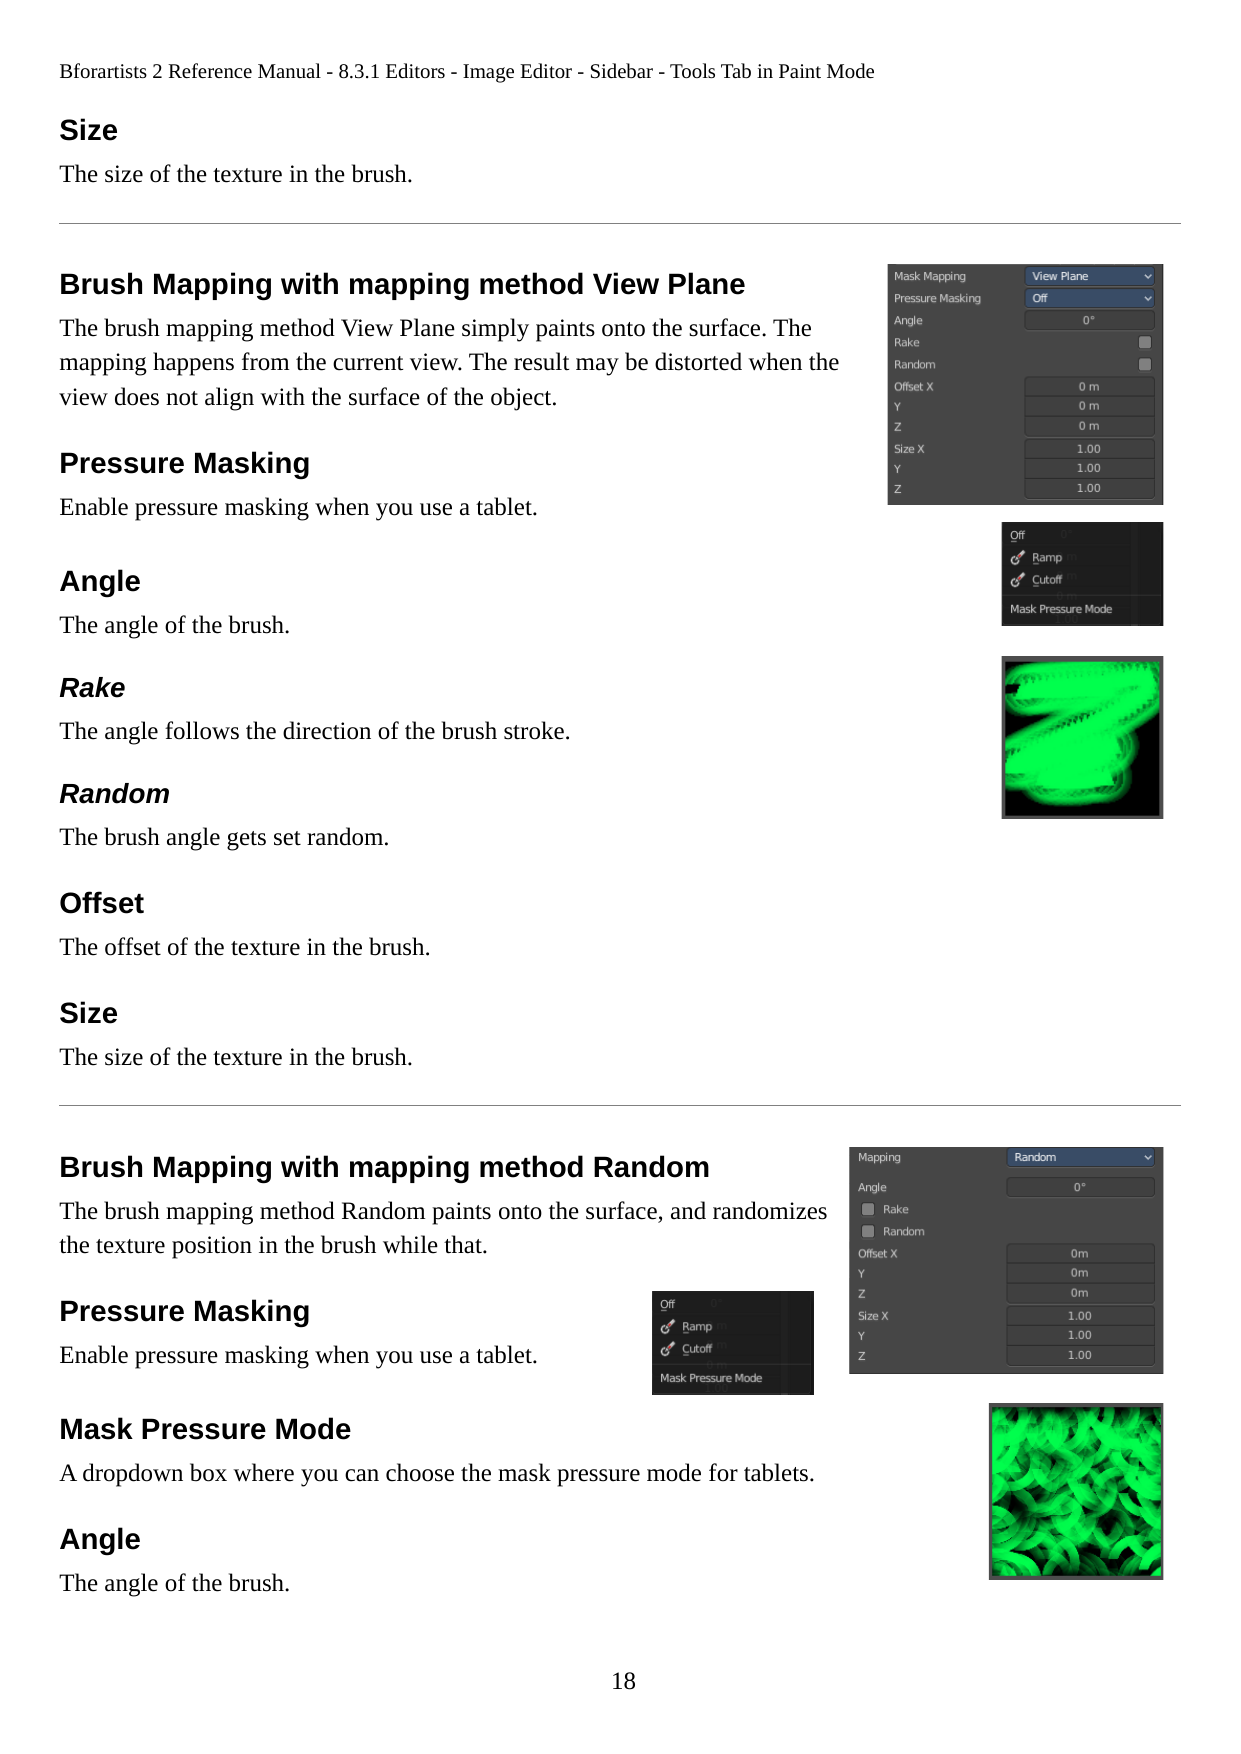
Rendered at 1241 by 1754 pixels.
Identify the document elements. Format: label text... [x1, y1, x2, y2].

subtitle [1164, 778, 1181, 809]
subtitle Size [59, 113, 1181, 146]
text The offset of the texture in the brush. [59, 932, 1181, 961]
subtitle Brush Mapping with mapping method View Plane [59, 267, 887, 300]
subtitle [1164, 564, 1181, 598]
text The angle of the brush. [59, 610, 1181, 639]
subtitle Pressure Masking [59, 1294, 652, 1328]
picture [988, 1403, 1164, 1580]
text The angle of the brush. [59, 1568, 1181, 1597]
subtitle Rake [59, 672, 1001, 703]
picture [1001, 656, 1164, 819]
picture [887, 264, 1164, 505]
text The brush angle gets set random. [59, 822, 1181, 851]
subtitle [1164, 446, 1181, 479]
picture [849, 1147, 1164, 1374]
text Enable pressure masking when you use a tablet. [59, 1340, 652, 1369]
subtitle Angle [59, 1522, 988, 1556]
subtitle [1164, 1412, 1181, 1446]
subtitle [1164, 1294, 1181, 1328]
text Enable pressure masking when you use a tablet. [59, 492, 1181, 521]
text The brush mapping method Random paints onto the surface, and randomizes the texture position in the brush while that. [59, 1196, 849, 1259]
subtitle [814, 1294, 849, 1328]
text The size of the texture in the brush. [59, 1042, 1181, 1071]
text The brush mapping method View Plane simply paints onto the surface. The mapping happens from the current view. The result may be distorted when the view does not align with the surface of the object. [59, 313, 887, 411]
subtitle [1164, 1522, 1181, 1556]
subtitle Mask Pressure Mode [59, 1412, 988, 1446]
text A dropdown box where you can choose the mask pressure mode for tablets. [59, 1458, 988, 1487]
subtitle Offset [59, 886, 1181, 919]
subtitle Brush Mapping with mapping method Random [59, 1149, 849, 1183]
subtitle Angle [59, 564, 1001, 598]
subtitle [1164, 672, 1181, 703]
picture [652, 1291, 814, 1395]
subtitle Pressure Masking [59, 446, 887, 479]
subtitle Size [59, 996, 1181, 1029]
subtitle Random [59, 778, 1001, 809]
text The size of the texture in the brush. [59, 159, 1181, 188]
picture [1001, 522, 1164, 626]
text [814, 1340, 849, 1369]
text The angle follows the direction of the brush stroke. [59, 716, 1001, 745]
